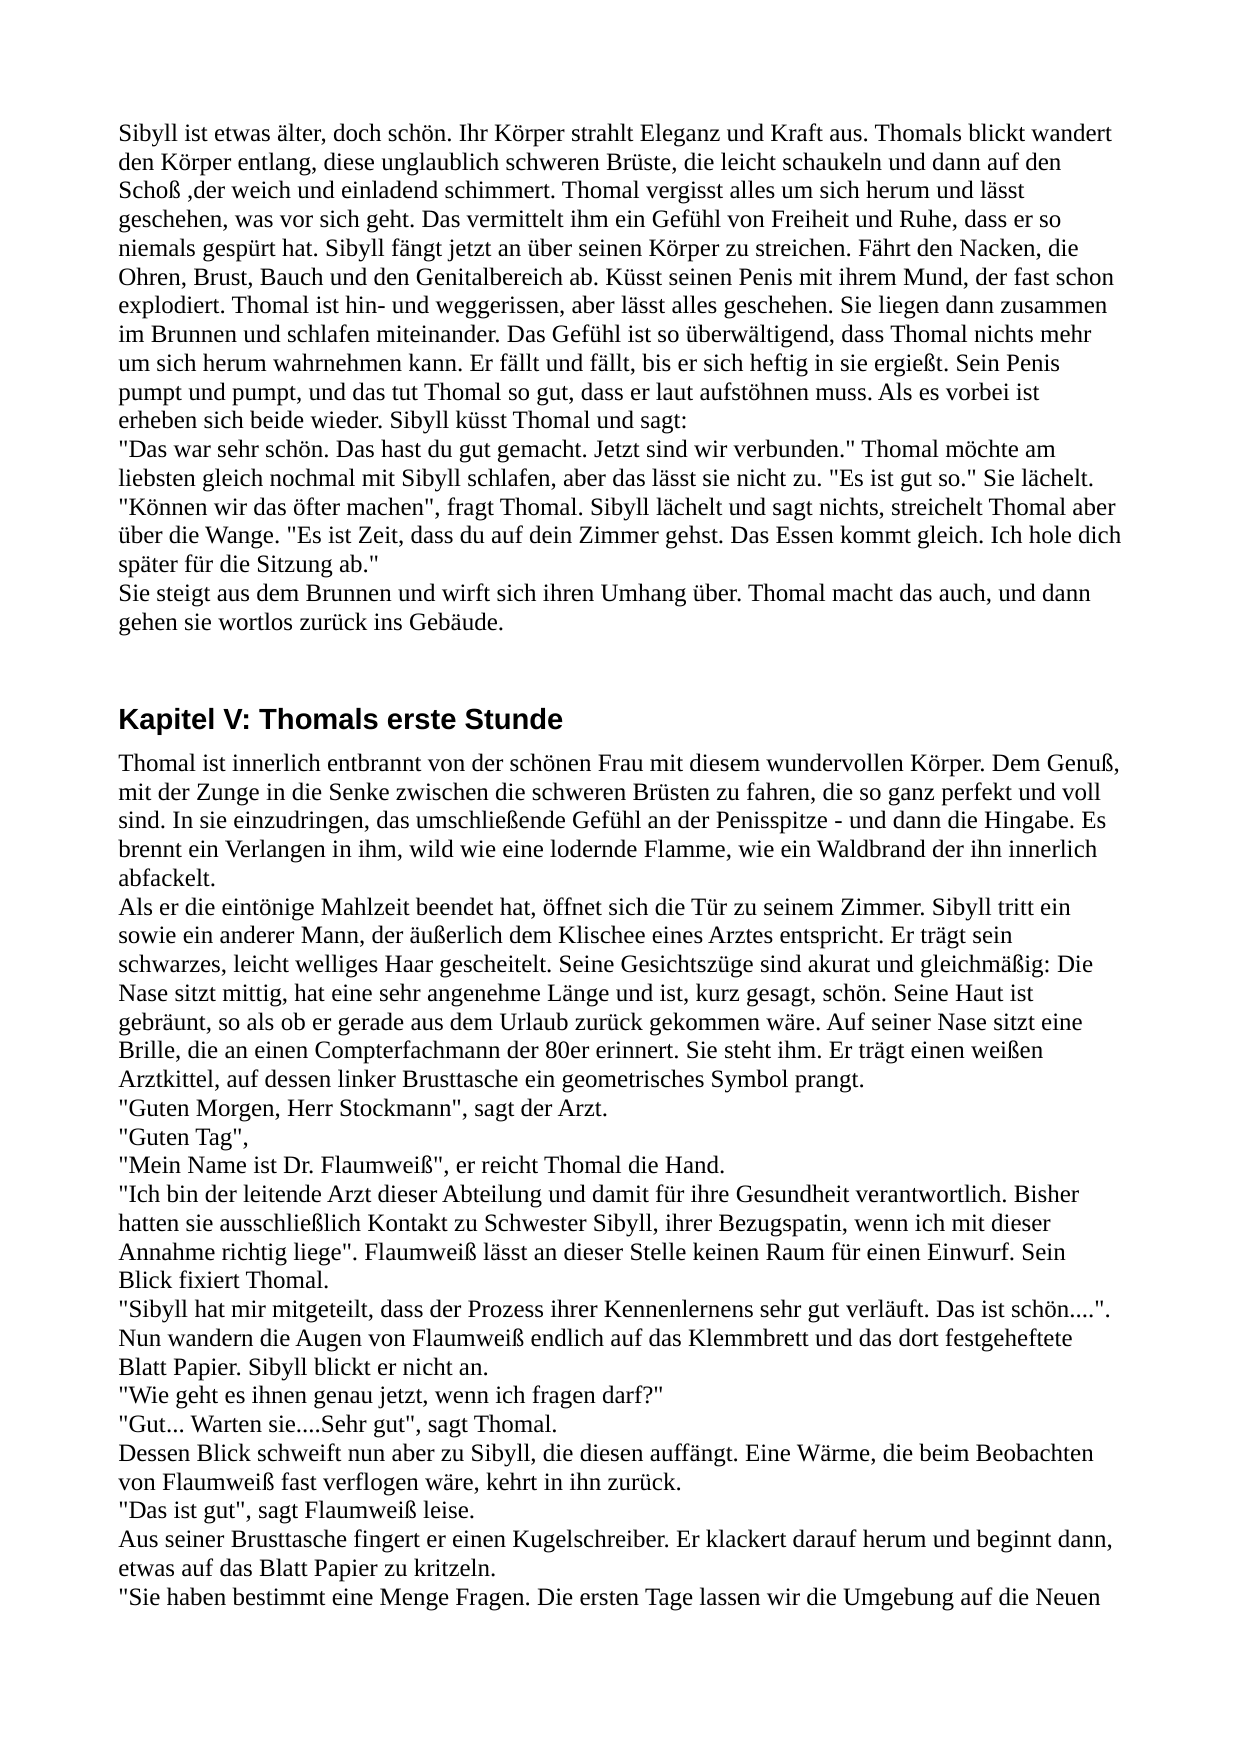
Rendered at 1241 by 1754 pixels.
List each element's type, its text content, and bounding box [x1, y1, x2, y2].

text Dessen Blick schweift nun aber zu Sibyll, die diesen auffängt. Eine Wärme, die beim Beobachten von Flaumweiß fast verflogen wäre, kehrt in ihn zurück. [118, 1438, 1122, 1495]
text Sie steigt aus dem Brunnen und wirft sich ihren Umhang über. Thomal macht das auch, und dann gehen sie wortlos zurück ins Gebäude. [118, 578, 1122, 636]
text Aus seiner Brusttasche fingert er einen Kugelschreiber. Er klackert darauf herum und beginnt dann, etwas auf das Blatt Papier zu kritzeln. [118, 1524, 1122, 1582]
text "Das war sehr schön. Das hast du gut gemacht. Jetzt sind wir verbunden." Thomal möchte am liebsten gleich nochmal mit Sibyll schlafen, aber das lässt sie nicht zu. "Es ist gut so." Sie lächelt. [118, 434, 1122, 492]
text "Guten Morgen, Herr Stockmann", sagt der Arzt. [118, 1093, 1122, 1122]
text Als er die eintönige Mahlzeit beendet hat, öffnet sich die Tür zu seinem Zimmer. Sibyll tritt ein sowie ein anderer Mann, der äußerlich dem Klischee eines Arztes entspricht. Er trägt sein schwarzes, leicht welliges Haar gescheitelt. Seine Gesichtszüge sind akurat und gleichmäßig: Die Nase sitzt mittig, hat eine sehr angenehme Länge und ist, kurz gesagt, schön. Seine Haut ist gebräunt, so als ob er gerade aus dem Urlaub zurück gekommen wäre. Auf seiner Nase sitzt eine Brille, die an einen Compterfachmann der 80er erinnert. Sie steht ihm. Er trägt einen weißen Arztkittel, auf dessen linker Brusttasche ein geometrisches Symbol prangt. [118, 892, 1122, 1093]
text "Können wir das öfter machen", fragt Thomal. Sibyll lächelt und sagt nichts, streichelt Thomal aber über die Wange. "Es ist Zeit, dass du auf dein Zimmer gehst. Das Essen kommt gleich. Ich hole dich später für die Sitzung ab." [118, 492, 1122, 578]
text Sibyll ist etwas älter, doch schön. Ihr Körper strahlt Eleganz und Kraft aus. Thomals blickt wandert den Körper entlang, diese unglaublich schweren Brüste, die leicht schaukeln und dann auf den Schoß ,der weich und einladend schimmert. Thomal vergisst alles um sich herum und lässt geschehen, was vor sich geht. Das vermittelt ihm ein Gefühl von Freiheit und Ruhe, dass er so niemals gespürt hat. Sibyll fängt jetzt an über seinen Körper zu streichen. Fährt den Nacken, die Ohren, Brust, Bauch und den Genitalbereich ab. Küsst seinen Penis mit ihrem Mund, der fast schon explodiert. Thomal ist hin- und weggerissen, aber lässt alles geschehen. Sie liegen dann zusammen im Brunnen und schlafen miteinander. Das Gefühl ist so überwältigend, dass Thomal nichts mehr um sich herum wahrnehmen kann. Er fällt und fällt, bis er sich heftig in sie ergießt. Sein Penis pumpt und pumpt, und das tut Thomal so gut, dass er laut aufstöhnen muss. Als es vorbei ist erheben sich beide wieder. Sibyll küsst Thomal und sagt: [118, 118, 1122, 434]
text "Sibyll hat mir mitgeteilt, dass der Prozess ihrer Kennenlernens sehr gut verläuft. Das ist schön....". Nun wandern die Augen von Flaumweiß endlich auf das Klemmbrett und das dort festgeheftete Blatt Papier. Sibyll blickt er nicht an. [118, 1294, 1122, 1380]
text "Gut... Warten sie....Sehr gut", sagt Thomal. [118, 1409, 1122, 1438]
text "Guten Tag", [118, 1122, 1122, 1150]
text "Wie geht es ihnen genau jetzt, wenn ich fragen darf?" [118, 1380, 1122, 1409]
text Thomal ist innerlich entbrannt von der schönen Frau mit diesem wundervollen Körper. Dem Genuß, mit der Zunge in die Senke zwischen die schweren Brüsten zu fahren, die so ganz perfekt und voll sind. In sie einzudringen, das umschließende Gefühl an der Penisspitze - und dann die Hingabe. Es brennt ein Verlangen in ihm, wild wie eine lodernde Flamme, wie ein Waldbrand der ihn innerlich abfackelt. [118, 748, 1122, 892]
text "Ich bin der leitende Arzt dieser Abteilung und damit für ihre Gesundheit verantwortlich. Bisher hatten sie ausschließlich Kontakt zu Schwester Sibyll, ihrer Bezugspatin, wenn ich mit dieser Annahme richtig liege". Flaumweiß lässt an dieser Stelle keinen Raum für einen Einwurf. Sein Blick fixiert Thomal. [118, 1179, 1122, 1294]
subtitle Kapitel V: Thomals erste Stunde [118, 702, 1122, 735]
text "Sie haben bestimmt eine Menge Fragen. Die ersten Tage lassen wir die Umgebung auf die Neuen [118, 1582, 1122, 1610]
text "Das ist gut", sagt Flaumweiß leise. [118, 1495, 1122, 1524]
text "Mein Name ist Dr. Flaumweiß", er reicht Thomal die Hand. [118, 1150, 1122, 1179]
